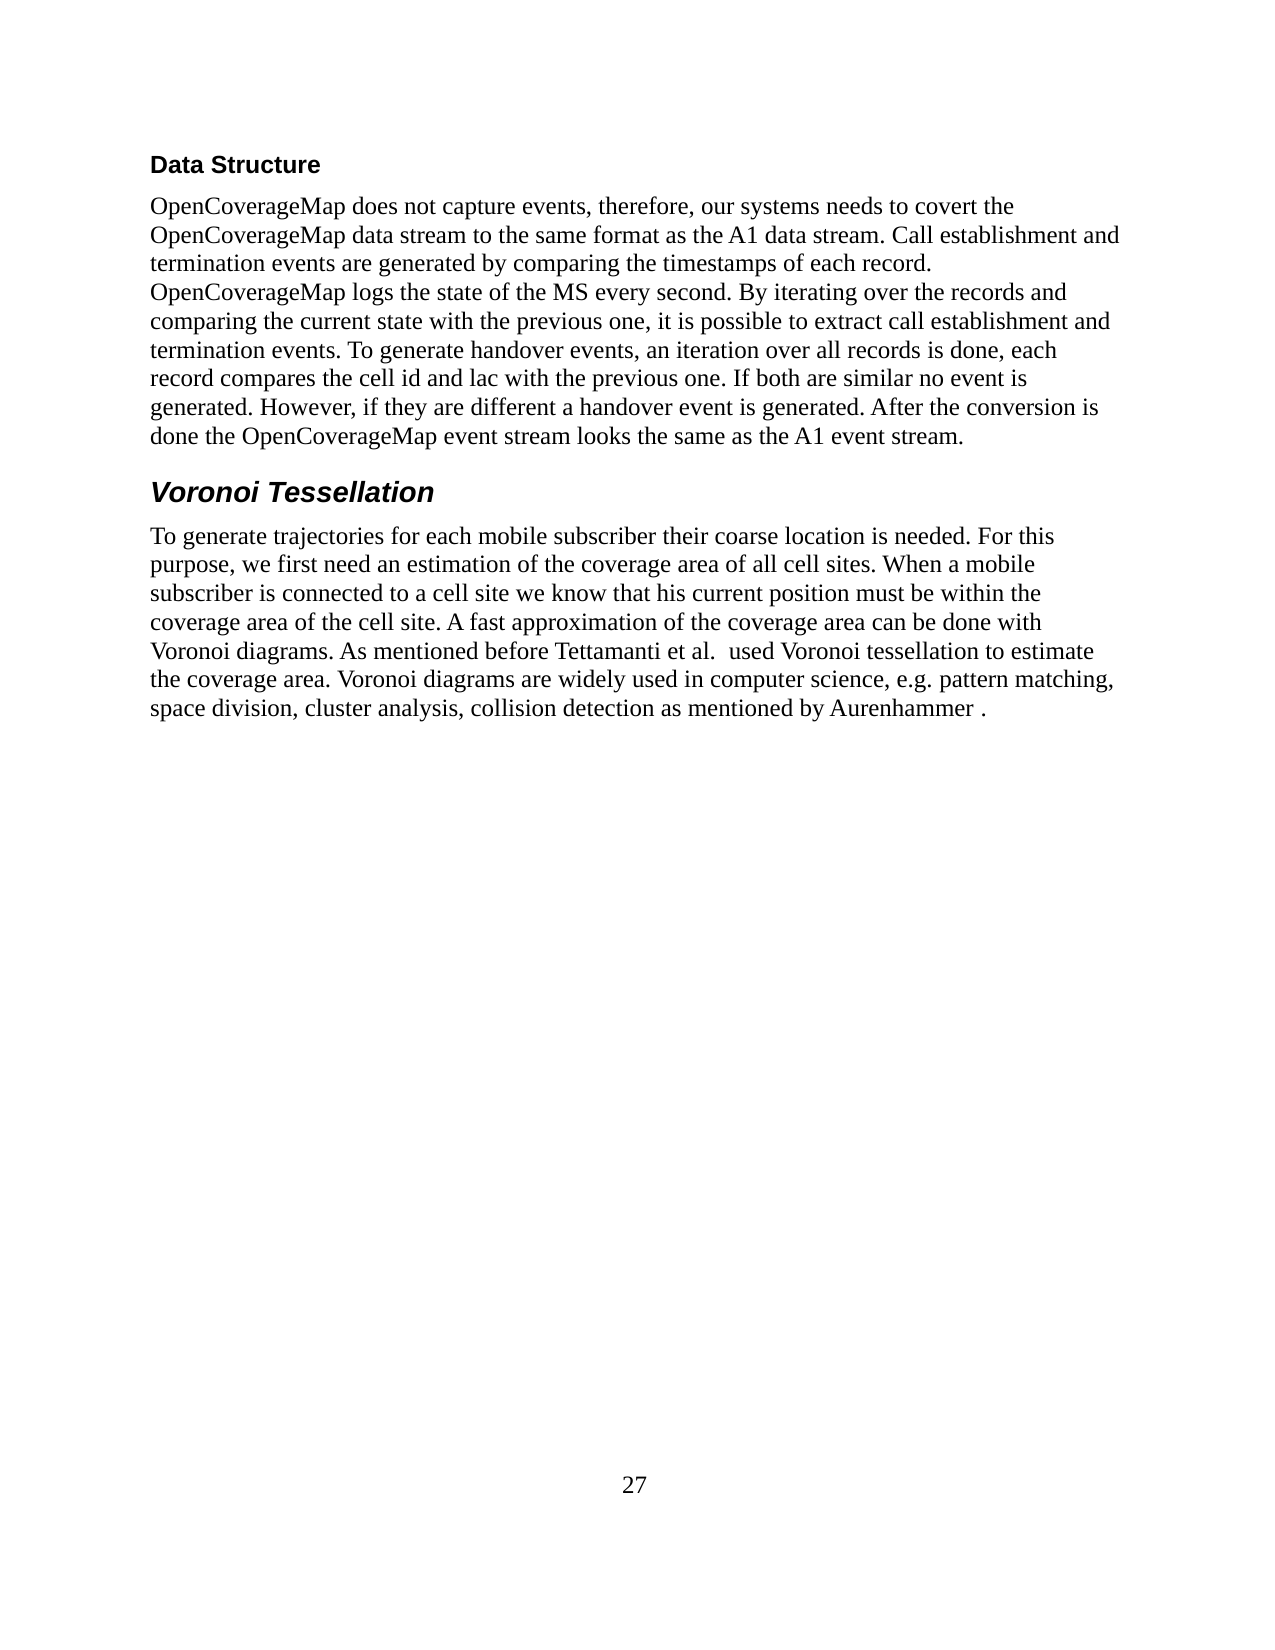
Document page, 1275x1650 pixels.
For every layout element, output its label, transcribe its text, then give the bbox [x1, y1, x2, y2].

subtitle Voronoi Tessellation [150, 475, 1125, 508]
text OpenCoverageMap does not capture events, therefore, our systems needs to covert the OpenCoverageMap data stream to the same format as the A1 data stream. Call establishment and termination events are generated by comparing the timestamps of each record. OpenCoverageMap logs the state of the MS every second. By iterating over the records and comparing the current state with the previous one, it is possible to extract call establishment and termination events. To generate handover events, an iteration over all records is done, each record compares the cell id and lac with the previous one. If both are similar no event is generated. However, if they are different a handover event is generated. After the conversion is done the OpenCoverageMap event stream looks the same as the A1 event stream. [150, 191, 1125, 450]
text To generate trajectories for each mobile subscriber their coarse location is needed. For this purpose, we first need an estimation of the coverage area of all cell sites. When a mobile subscriber is connected to a cell site we know that his current position must be within the coverage area of the cell site. A fast approximation of the coverage area can be done with Voronoi diagrams. As mentioned before Tettamanti et al. used Voronoi tessellation to estimate the coverage area. Voronoi diagrams are widely used in computer science, e.g. pattern matching, space division, cluster analysis, collision detection as mentioned by Aurenhammer . [150, 521, 1125, 722]
subtitle Data Structure [150, 150, 1125, 178]
